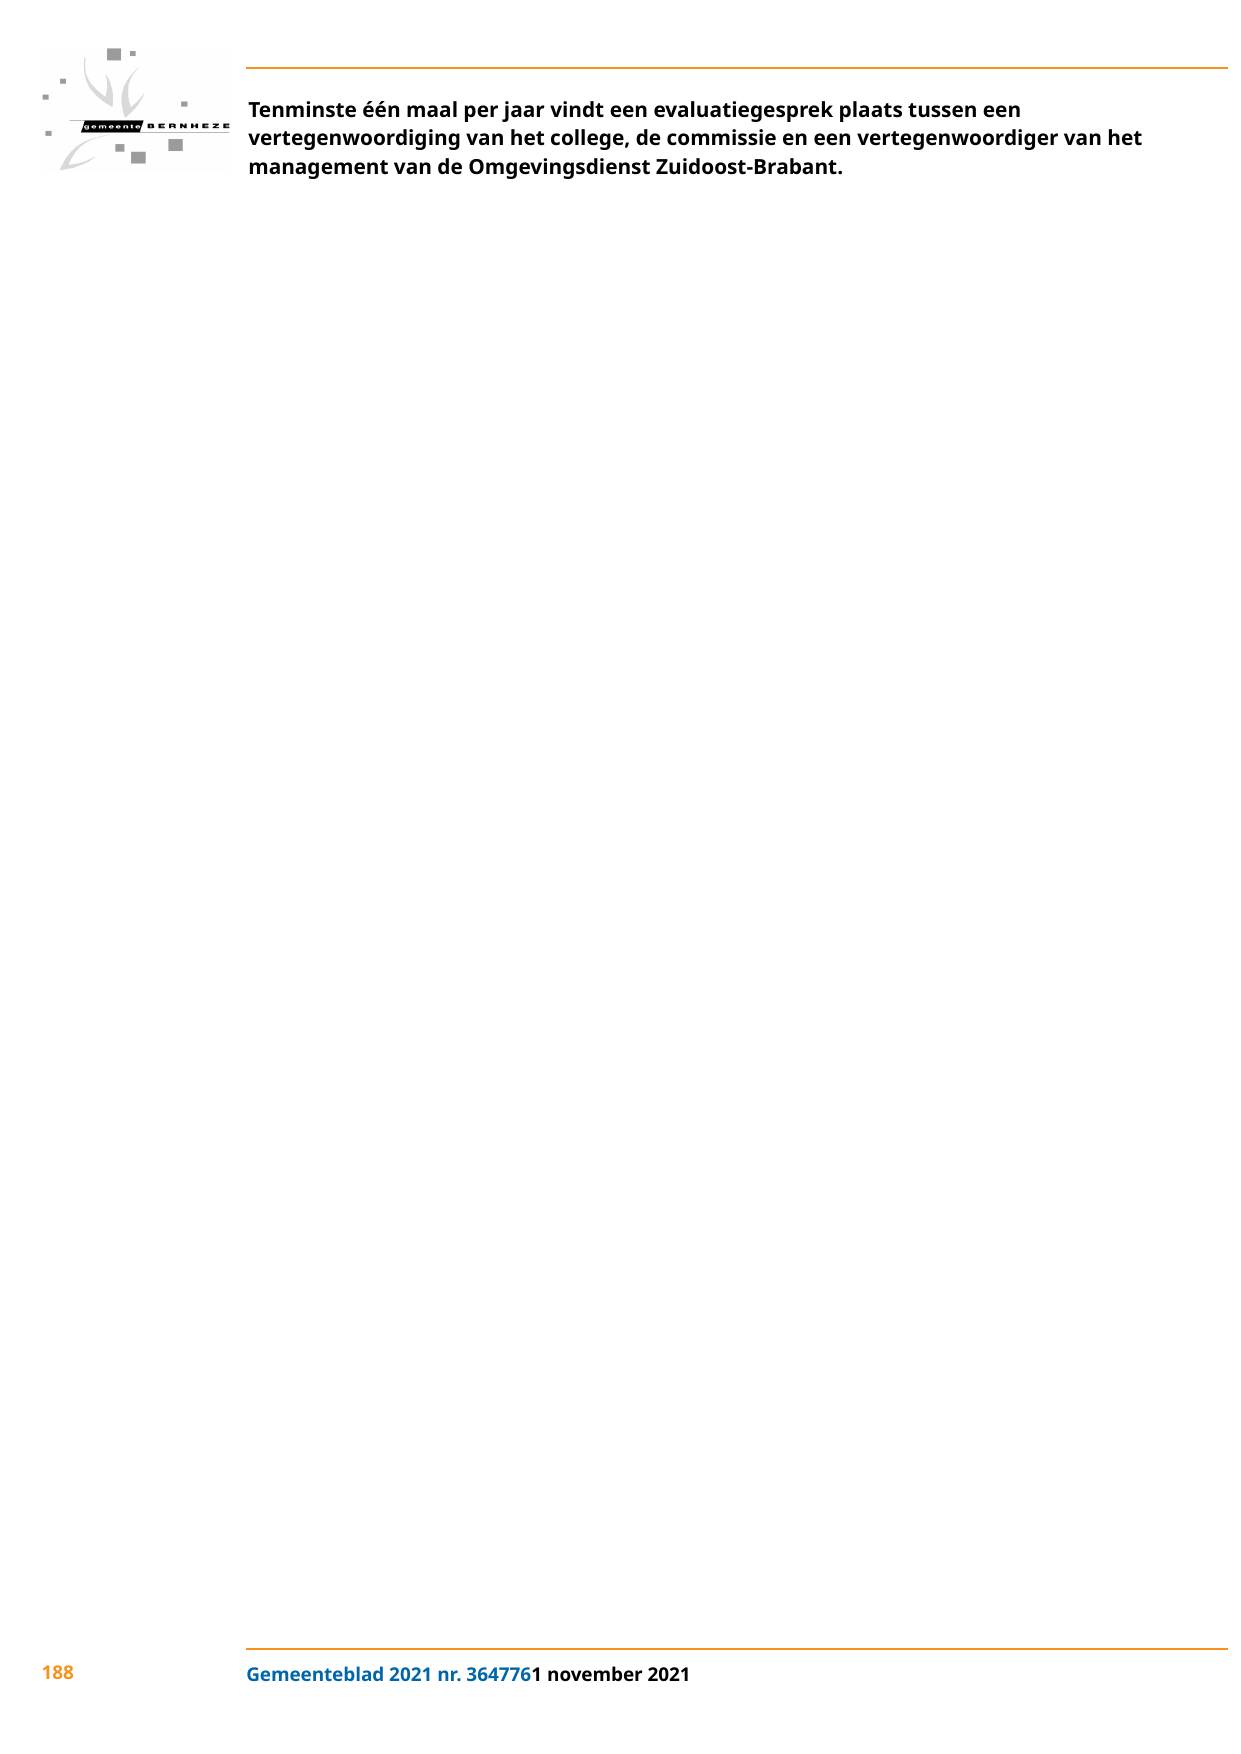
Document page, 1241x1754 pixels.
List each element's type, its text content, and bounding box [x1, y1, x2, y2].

picture [41, 47, 231, 172]
text Tenminste één maal per jaar vindt een evaluatiegesprek plaats tussen een vertegenwoordiging van het college, de commissie en een vertegenwoordiger van het management van de Omgevingsdienst Zuidoost-Brabant. [248, 95, 1152, 180]
